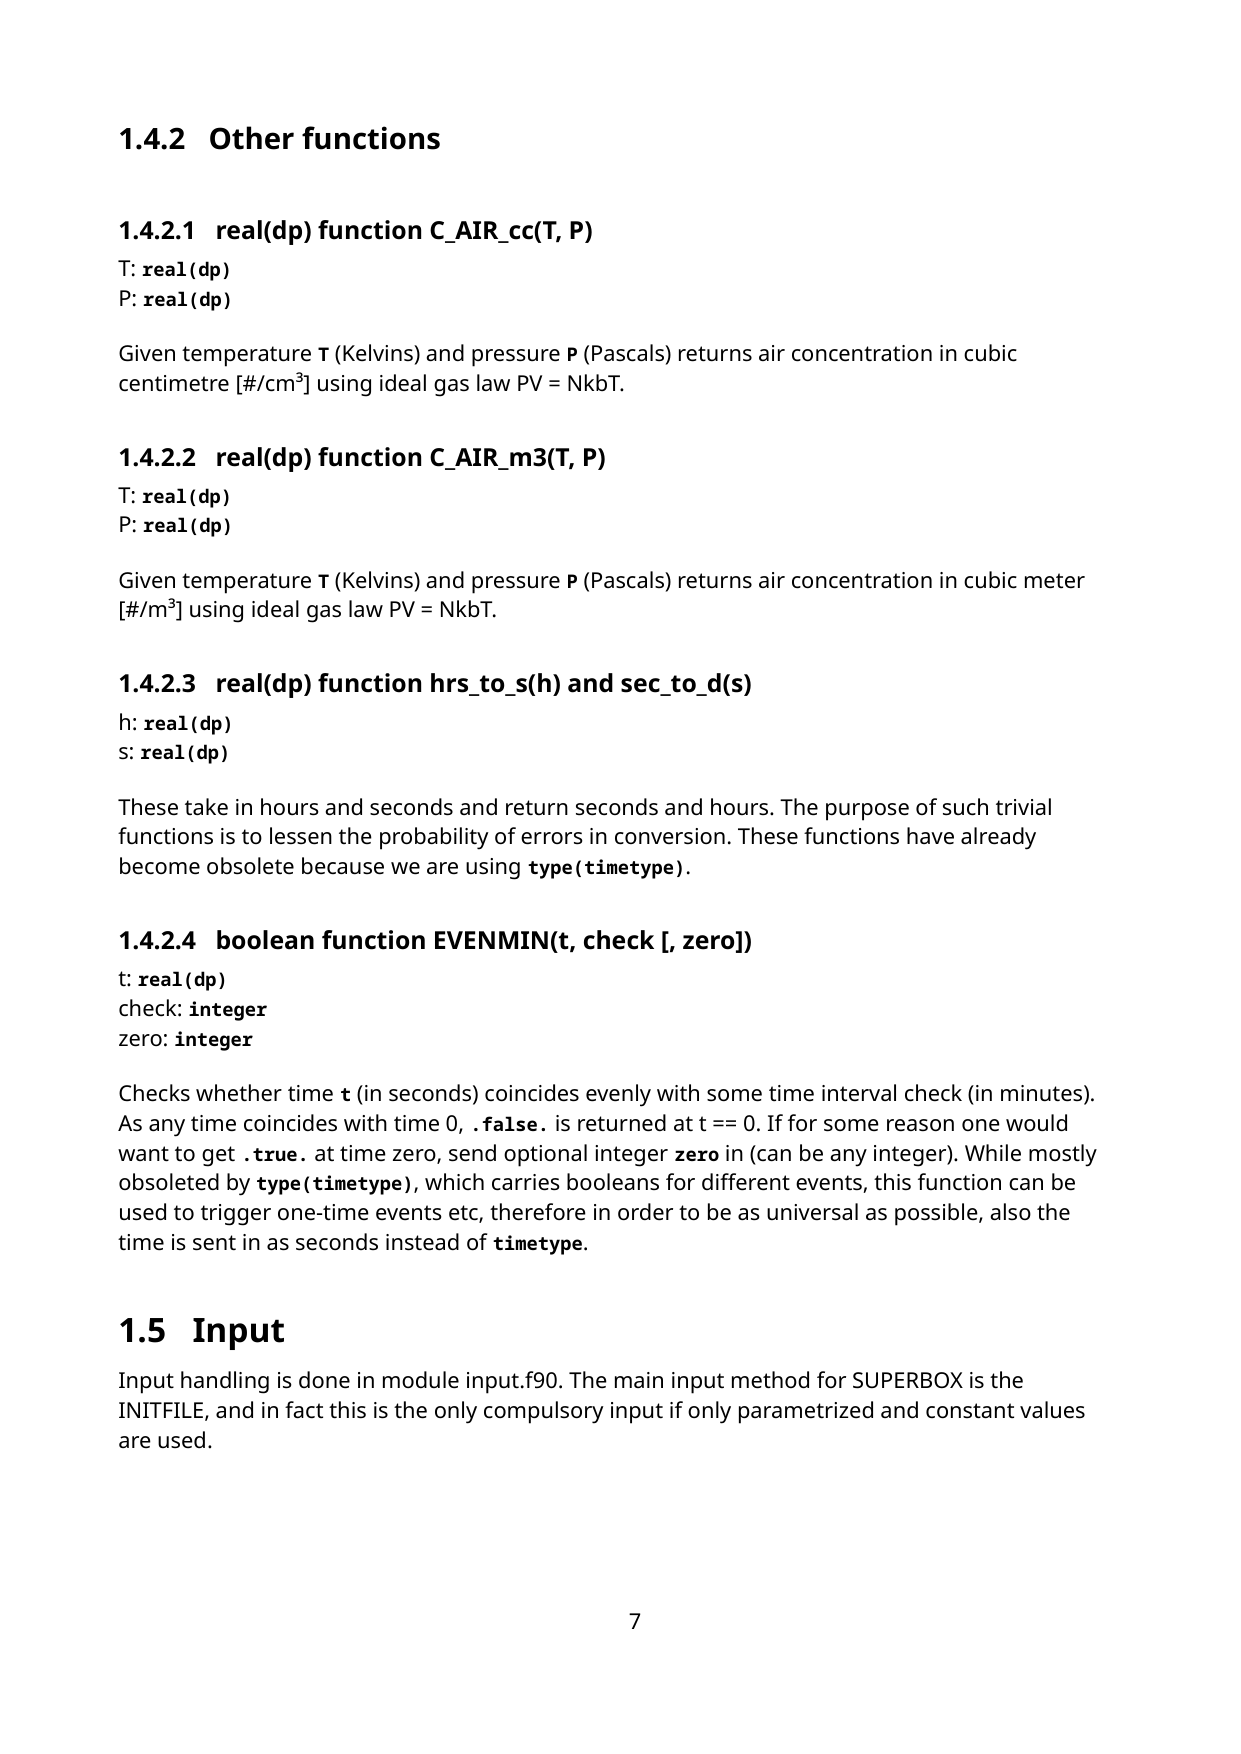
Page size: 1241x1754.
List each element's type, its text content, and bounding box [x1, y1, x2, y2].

subtitle real(dp) function C_AIR_cc(T, P) [118, 212, 1122, 246]
text These take in hours and seconds and return seconds and hours. The purpose of such trivial functions is to lessen the probability of errors in conversion. These functions have already become obsolete because we are using type(timetype). [118, 792, 1122, 881]
text P: real(dp) [118, 509, 1122, 539]
subtitle boolean function EVENMIN(t, check [, zero]) [118, 923, 1122, 957]
text h: real(dp) [118, 706, 1122, 736]
text Given temperature T (Kelvins) and pressure P (Pascals) returns air concentration in cubic meter [#/m³] using ideal gas law PV = NkbT. [118, 565, 1122, 624]
subtitle real(dp) function C_AIR_m3(T, P) [118, 439, 1122, 473]
text P: real(dp) [118, 282, 1122, 312]
text Input handling is done in module input.f90. The main input method for SUPERBOX is the INITFILE, and in fact this is the only compulsory input if only parametrized and constant values are used. [118, 1365, 1122, 1454]
text T: real(dp) [118, 253, 1122, 282]
text t: real(dp) [118, 963, 1122, 993]
text s: real(dp) [118, 736, 1122, 766]
text Given temperature T (Kelvins) and pressure P (Pascals) returns air concentration in cubic centimetre [#/cm³] using ideal gas law PV = NkbT. [118, 338, 1122, 397]
text Checks whether time t (in seconds) coincides evenly with some time interval check (in minutes). As any time coincides with time 0, .false. is returned at t == 0. If for some reason one would want to get .true. at time zero, send optional integer zero in (can be any integer). While mostly obsoleted by type(timetype), which carries booleans for different events, this function can be used to trigger one-time events etc, therefore in order to be as universal as possible, also the time is sent in as seconds instead of timetype. [118, 1078, 1122, 1257]
text T: real(dp) [118, 479, 1122, 509]
subtitle real(dp) function hrs_to_s(h) and sec_to_d(s) [118, 666, 1122, 700]
subtitle Other functions [118, 118, 1122, 158]
text zero: integer [118, 1023, 1122, 1052]
text check: integer [118, 993, 1122, 1023]
subtitle Input [118, 1307, 1122, 1353]
